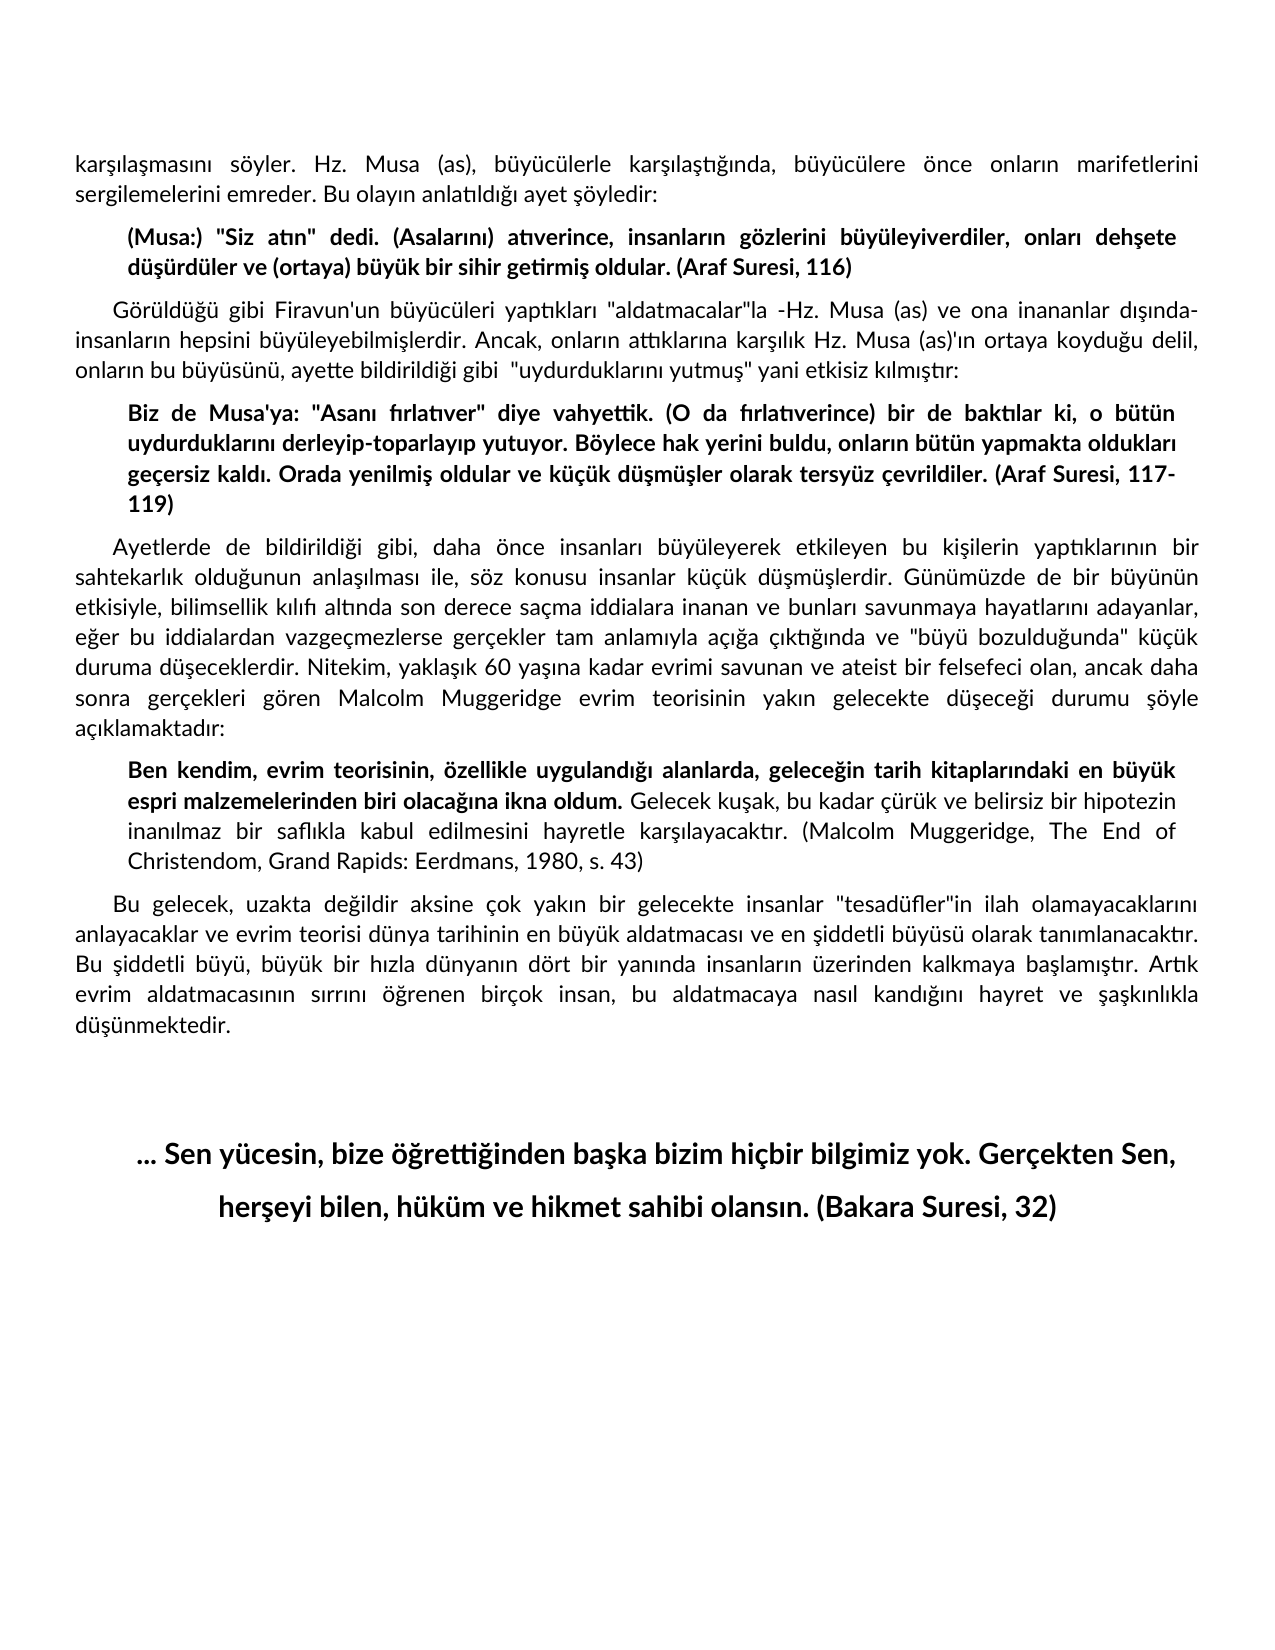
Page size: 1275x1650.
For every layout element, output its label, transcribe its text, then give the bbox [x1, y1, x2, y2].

text Biz de Musa'ya: "Asanı fırlatıver" diye vahyettik. (O da fırlatıverince) bir de baktılar ki, o bütün uydurduklarını derleyip-toparlayıp yutuyor. Böylece hak yerini buldu, onların bütün yapmakta oldukları geçersiz kaldı. Orada yenilmiş oldular ve küçük düşmüşler olarak tersyüz çevrildiler. (Araf Suresi, 117-119) [127, 399, 1177, 517]
text Görüldüğü gibi Firavun'un büyücüleri yaptıkları "aldatmacalar"la -Hz. Musa (as) ve ona inananlar dışında- insanların hepsini büyüleyebilmişlerdir. Ancak, onların attıklarına karşılık Hz. Musa (as)'ın ortaya koyduğu delil, onların bu büyüsünü, ayette bildirildiği gibi "uydurduklarını yutmuş" yani etkisiz kılmıştır: [75, 296, 1200, 384]
text (Musa:) "Siz atın" dedi. (Asalarını) atıverince, insanların gözlerini büyüleyiverdiler, onları dehşete düşürdüler ve (ortaya) büyük bir sihir getirmiş oldular. (Araf Suresi, 116) [127, 223, 1177, 281]
text karşılaşmasını söyler. Hz. Musa (as), büyücülerle karşılaştığında, büyücülere önce onların marifetlerini sergilemelerini emreder. Bu olayın anlatıldığı ayet şöyledir: [75, 150, 1200, 208]
text ... Sen yücesin, bize öğrettiğinden başka bizim hiçbir bilgimiz yok. Gerçekten Sen, herşeyi bilen, hüküm ve hikmet sahibi olansın. (Bakara Suresi, 32) [75, 1136, 1200, 1223]
text Bu gelecek, uzakta değildir aksine çok yakın bir gelecekte insanlar "tesadüfler"in ilah olamayacaklarını anlayacaklar ve evrim teorisi dünya tarihinin en büyük aldatmacası ve en şiddetli büyüsü olarak tanımlanacaktır. Bu şiddetli büyü, büyük bir hızla dünyanın dört bir yanında insanların üzerinden kalkmaya başlamıştır. Artık evrim aldatmacasının sırrını öğrenen birçok insan, bu aldatmacaya nasıl kandığını hayret ve şaşkınlıkla düşünmektedir. [75, 889, 1200, 1038]
text Ayetlerde de bildirildiği gibi, daha önce insanları büyüleyerek etkileyen bu kişilerin yaptıklarının bir sahtekarlık olduğunun anlaşılması ile, söz konusu insanlar küçük düşmüşlerdir. Günümüzde de bir büyünün etkisiyle, bilimsellik kılıfı altında son derece saçma iddialara inanan ve bunları savunmaya hayatlarını adayanlar, eğer bu iddialardan vazgeçmezlerse gerçekler tam anlamıyla açığa çıktığında ve "büyü bozulduğunda" küçük duruma düşeceklerdir. Nitekim, yaklaşık 60 yaşına kadar evrimi savunan ve ateist bir felsefeci olan, ancak daha sonra gerçekleri gören Malcolm Muggeridge evrim teorisinin yakın gelecekte düşeceği durumu şöyle açıklamaktadır: [75, 532, 1200, 741]
text Ben kendim, evrim teorisinin, özellikle uygulandığı alanlarda, geleceğin tarih kitaplarındaki en büyük espri malzemelerinden biri olacağına ikna oldum. Gelecek kuşak, bu kadar çürük ve belirsiz bir hipotezin inanılmaz bir saflıkla kabul edilmesini hayretle karşılayacaktır. (Malcolm Muggeridge, The End of Christendom, Grand Rapids: Eerdmans, 1980, s. 43) [127, 756, 1177, 874]
